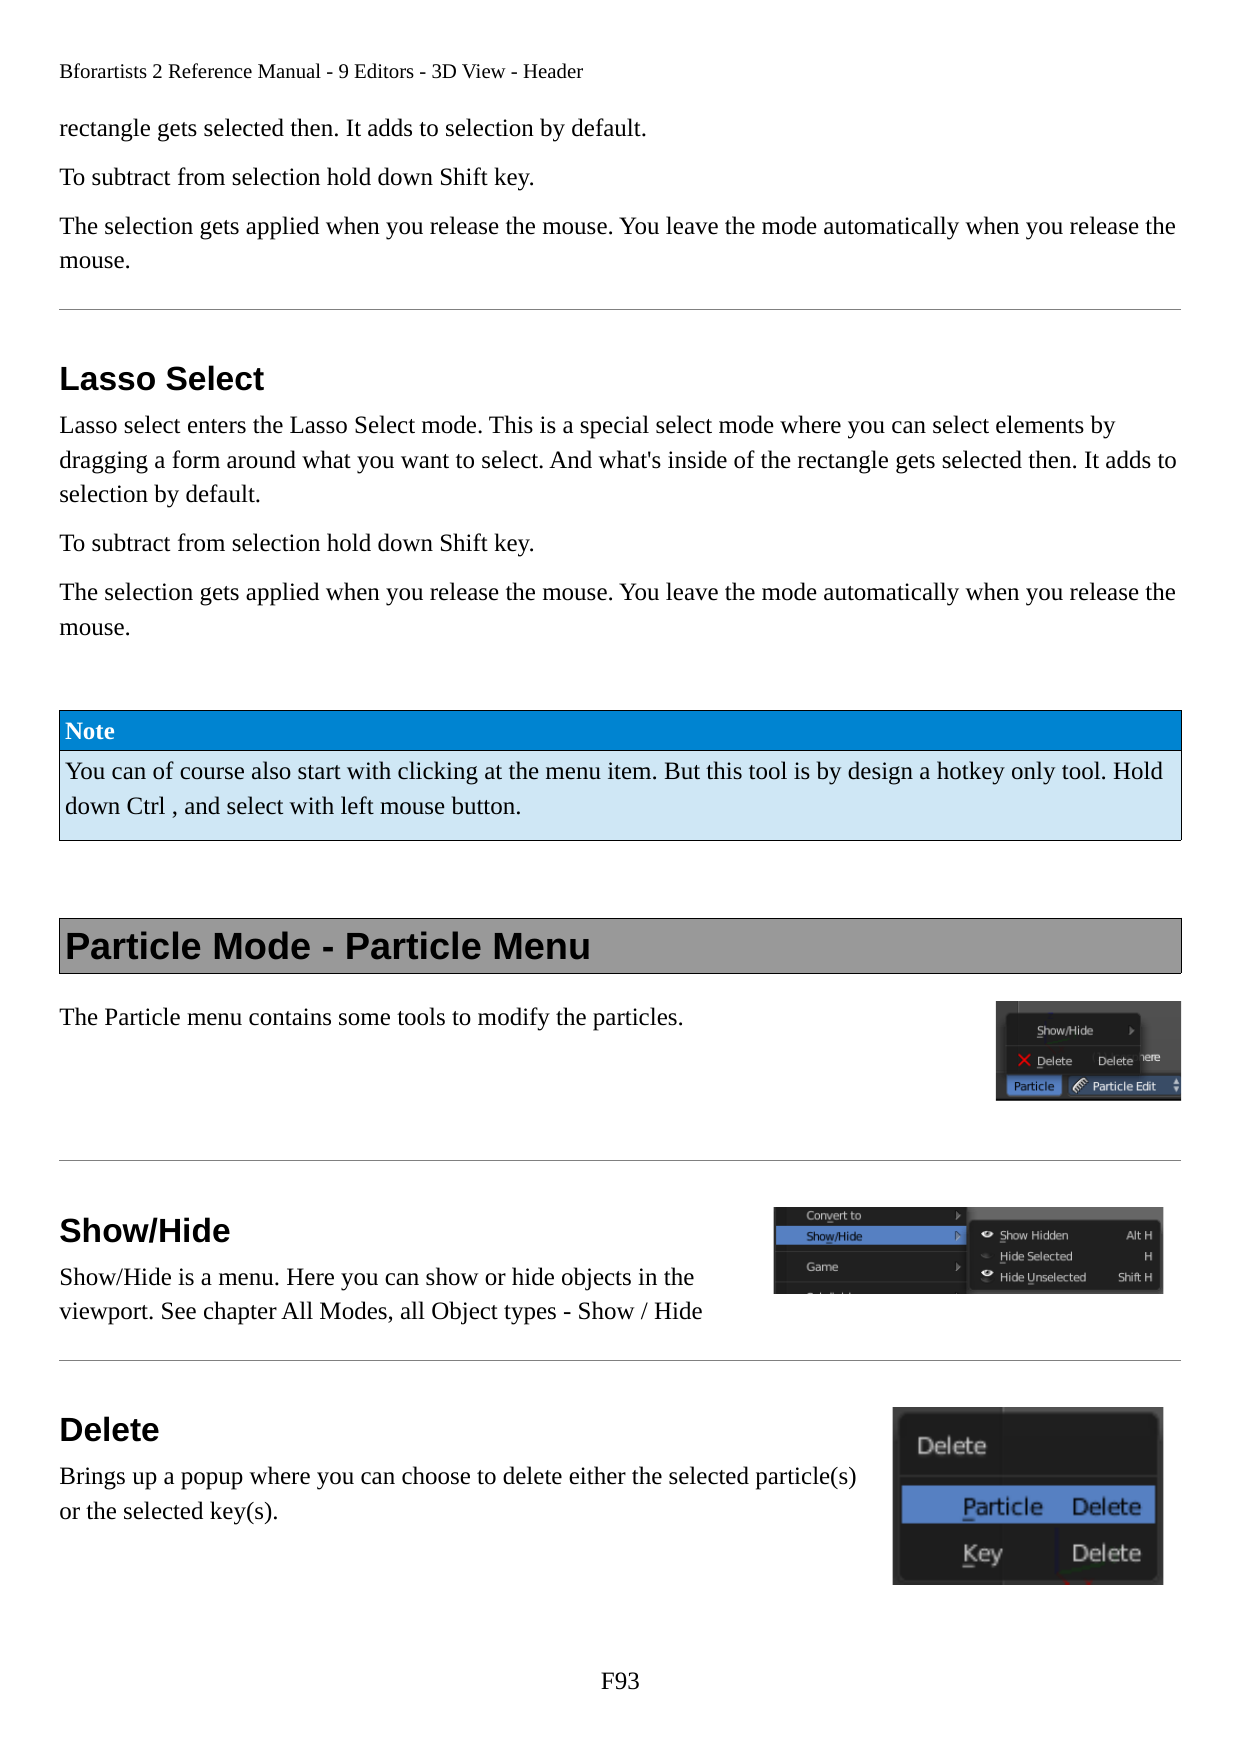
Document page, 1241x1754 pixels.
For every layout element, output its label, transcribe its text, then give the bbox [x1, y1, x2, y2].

subtitle [1164, 1410, 1181, 1449]
text Lasso select enters the Lasso Select mode. This is a special select mode where you can select elements by dragging a form around what you want to select. And what's inside of the rectangle gets selected then. It adds to selection by default. [59, 410, 1181, 508]
picture [995, 1001, 1182, 1101]
picture [773, 1207, 1164, 1294]
subtitle Delete [59, 1410, 892, 1449]
text The Particle menu contains some tools to modify the particles. [59, 1002, 995, 1031]
text The selection gets applied when you release the mouse. You leave the mode automatically when you release the mouse. [59, 577, 1181, 641]
subtitle Lasso Select [59, 359, 1181, 398]
subtitle Show/Hide [59, 1211, 773, 1249]
table_header Particle Mode - Particle Menu [60, 919, 1181, 973]
text Brings up a popup where you can choose to delete either the selected particle(s) or the selected key(s). [59, 1461, 892, 1524]
text The selection gets applied when you release the mouse. You leave the mode automatically when you release the mouse. [59, 211, 1181, 274]
table_cell You can of course also start with clicking at the menu item. But this tool is by design a hotkey only tool. Hold down Ctrl , and select with left mouse button. [60, 751, 1181, 840]
picture [892, 1407, 1164, 1585]
text Show/Hide is a menu. Here you can show or hide objects in the viewport. See chapter All Modes, all Object types - Show / Hide [59, 1262, 1181, 1325]
text To subtract from selection hold down Shift key. [59, 528, 1181, 557]
subtitle [1164, 1211, 1181, 1249]
text To subtract from selection hold down Shift key. [59, 162, 1181, 190]
text rectangle gets selected then. It adds to selection by default. [59, 113, 1181, 141]
table_header Note [60, 711, 1181, 750]
